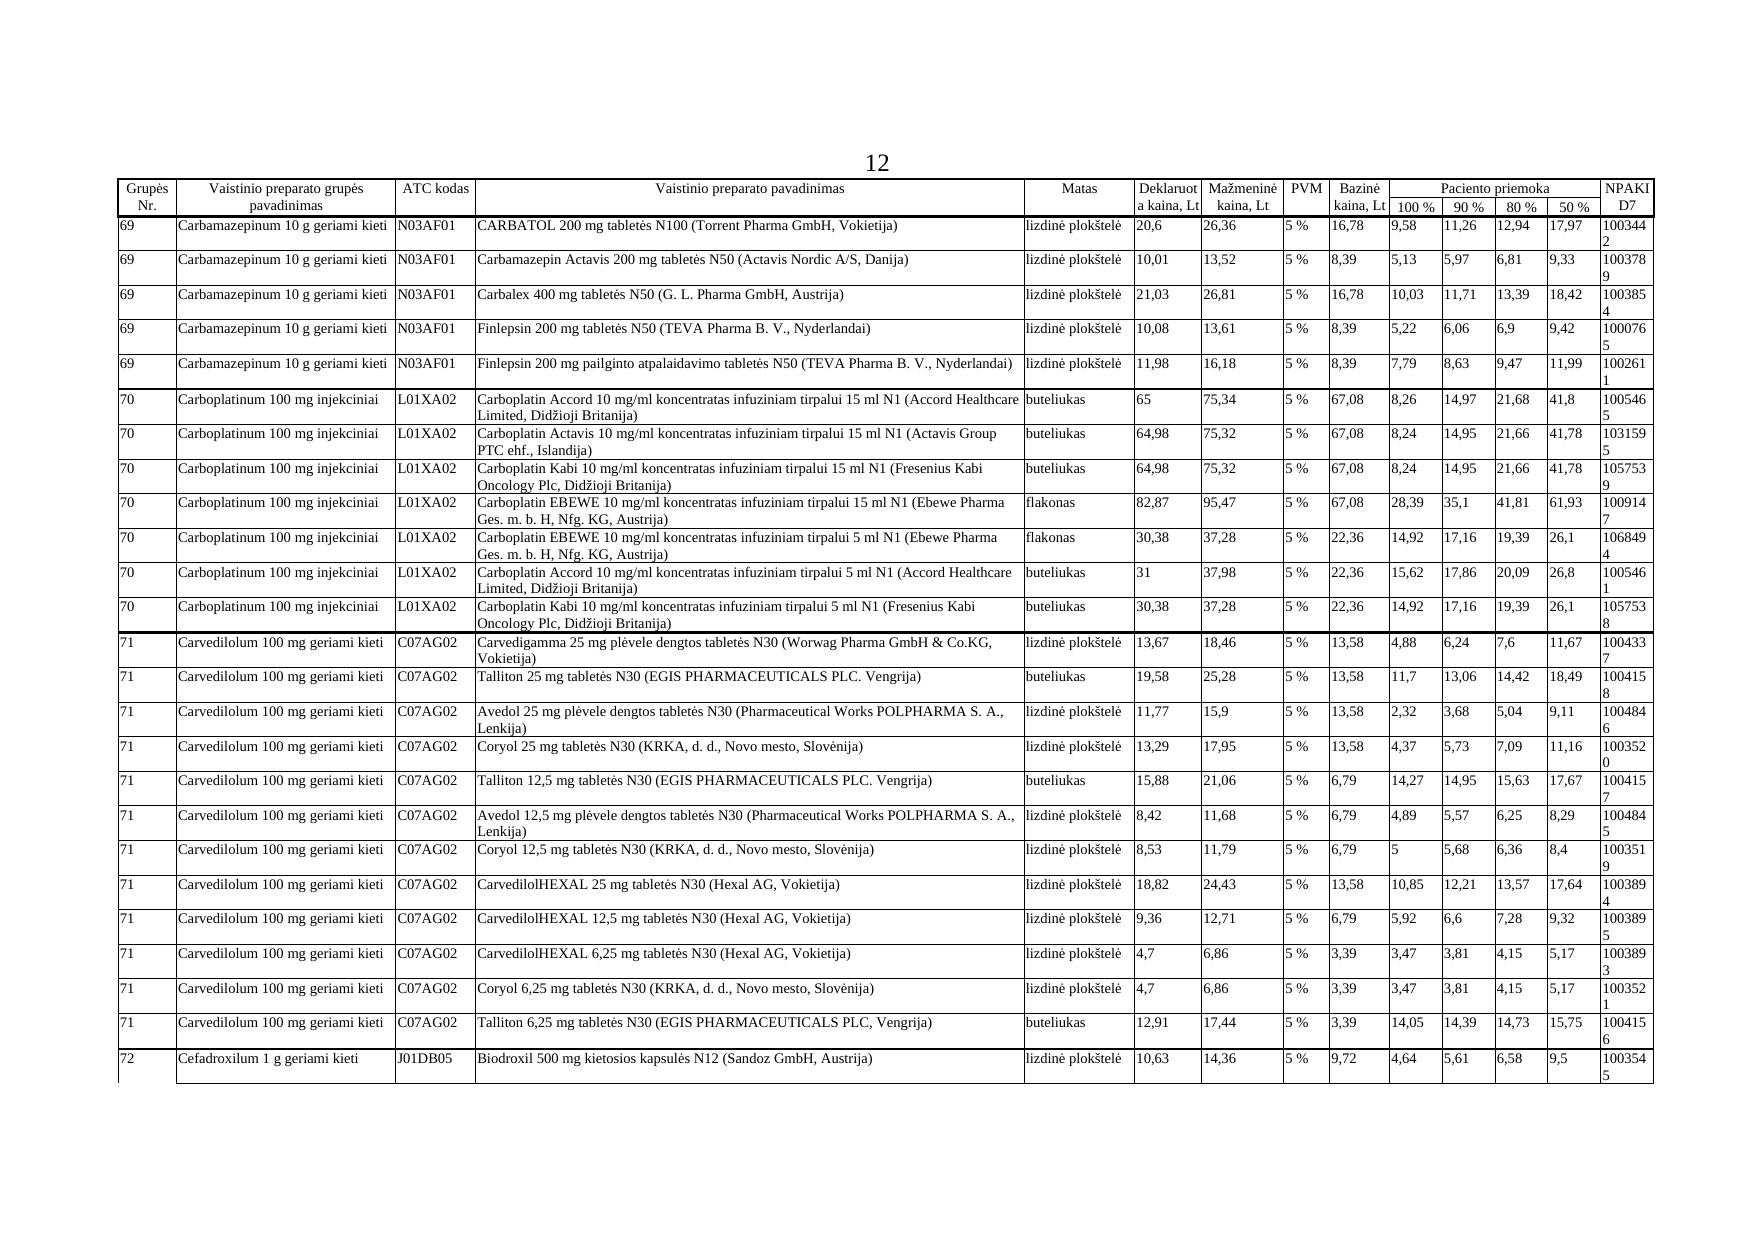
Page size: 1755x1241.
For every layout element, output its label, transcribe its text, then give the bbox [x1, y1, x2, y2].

table_cell 9,47 [1496, 355, 1547, 388]
table_cell L01XA02 [396, 494, 475, 528]
table_header Matas [1025, 180, 1134, 215]
table_cell 9,5 [1548, 1050, 1600, 1083]
table_cell C07AG02 [396, 945, 475, 978]
table_cell 22,36 [1330, 598, 1389, 631]
table_cell 9,72 [1330, 1050, 1389, 1083]
table_cell Carboplatin Accord 10 mg/ml koncentratas infuziniam tirpalui 5 ml N1 (Accord Healthcare Limited, Didžioji Britanija) [476, 563, 1024, 597]
table_cell lizdinė plokštelė [1025, 286, 1134, 319]
table_cell 13,29 [1135, 737, 1201, 771]
table_cell 11,26 [1443, 218, 1495, 250]
table_cell 3,81 [1443, 979, 1495, 1013]
table_cell 5 % [1284, 876, 1329, 909]
table_cell 13,58 [1330, 737, 1389, 771]
table_cell Carboplatinum 100 mg injekciniai [177, 425, 395, 458]
table_cell 67,08 [1330, 494, 1389, 528]
table_cell Talliton 6,25 mg tabletės N30 (EGIS PHARMACEUTICALS PLC, Vengrija) [476, 1014, 1024, 1047]
table_cell 8,39 [1330, 251, 1389, 284]
table_cell 4,15 [1496, 979, 1547, 1013]
table_cell buteliukas [1025, 460, 1134, 493]
table_cell 30,38 [1135, 529, 1201, 562]
table_cell lizdinė plokštelė [1025, 841, 1134, 874]
table_cell 6,79 [1330, 772, 1389, 805]
table_cell 15,9 [1202, 703, 1283, 736]
table_cell 6,58 [1496, 1050, 1547, 1083]
table_cell Finlepsin 200 mg pailginto atpalaidavimo tabletės N50 (TEVA Pharma B. V., Nyderlandai) [476, 355, 1024, 388]
table_cell flakonas [1025, 529, 1134, 562]
table_cell 5 % [1284, 979, 1329, 1013]
table_cell 14,27 [1390, 772, 1442, 805]
table_cell 17,16 [1443, 598, 1495, 631]
table_cell 26,1 [1548, 529, 1600, 562]
table_cell Coryol 6,25 mg tabletės N30 (KRKA, d. d., Novo mesto, Slovėnija) [476, 979, 1024, 1013]
table_cell 1004157 [1601, 772, 1653, 805]
table_cell 14,92 [1390, 529, 1442, 562]
table_cell 12,71 [1202, 910, 1283, 944]
table_cell 6,86 [1202, 945, 1283, 978]
table_cell C07AG02 [396, 634, 475, 667]
table_cell 70 [119, 529, 176, 562]
table_cell 5 % [1284, 772, 1329, 805]
table_cell lizdinė plokštelė [1025, 355, 1134, 388]
table_cell 16,78 [1330, 218, 1389, 250]
table_cell 5 % [1284, 390, 1329, 424]
table_cell 5 % [1284, 563, 1329, 597]
table_cell 5 % [1284, 425, 1329, 458]
table_header Vaistinio preparato grupės pavadinimas [177, 180, 395, 215]
table_cell 64,98 [1135, 460, 1201, 493]
table_cell N03AF01 [396, 320, 475, 354]
table_cell 5,97 [1443, 251, 1495, 284]
table_cell Carvedilolum 100 mg geriami kieti [177, 668, 395, 702]
table_cell lizdinė plokštelė [1025, 320, 1134, 354]
table_cell C07AG02 [396, 772, 475, 805]
table_cell 1003895 [1601, 910, 1653, 944]
table_cell 13,52 [1202, 251, 1283, 284]
table_cell J01DB05 [396, 1050, 475, 1083]
table_cell 18,82 [1135, 876, 1201, 909]
table_cell 1003854 [1601, 286, 1653, 319]
table_cell Carbamazepinum 10 g geriami kieti [177, 355, 395, 388]
table_cell 5 % [1284, 218, 1329, 250]
table_cell 26,8 [1548, 563, 1600, 597]
table_cell 95,47 [1202, 494, 1283, 528]
table_cell 5,13 [1390, 251, 1442, 284]
table_cell 1004158 [1601, 668, 1653, 702]
table_cell 13,58 [1330, 668, 1389, 702]
table_cell 13,39 [1496, 286, 1547, 319]
table_cell Carboplatin Actavis 10 mg/ml koncentratas infuziniam tirpalui 15 ml N1 (Actavis Group PTC ehf., Islandija) [476, 425, 1024, 458]
table_cell 19,39 [1496, 598, 1547, 631]
table_cell 15,75 [1548, 1014, 1600, 1047]
table_cell 1003519 [1601, 841, 1653, 874]
table_cell 71 [119, 979, 176, 1013]
table_cell 75,34 [1202, 390, 1283, 424]
table_cell 17,95 [1202, 737, 1283, 771]
table_cell 10,63 [1135, 1050, 1201, 1083]
table_cell Carvedilolum 100 mg geriami kieti [177, 910, 395, 944]
table_cell Coryol 25 mg tabletės N30 (KRKA, d. d., Novo mesto, Slovėnija) [476, 737, 1024, 771]
table_cell 5,22 [1390, 320, 1442, 354]
table_cell 1068494 [1601, 529, 1653, 562]
table_cell Carvedilolum 100 mg geriami kieti [177, 1014, 395, 1047]
table_cell 69 [119, 218, 176, 250]
table_cell 67,08 [1330, 425, 1389, 458]
table_header PVM [1284, 180, 1329, 215]
table_cell 1003521 [1601, 979, 1653, 1013]
table_cell Carboplatinum 100 mg injekciniai [177, 563, 395, 597]
table_cell 21,68 [1496, 390, 1547, 424]
table_cell 1003545 [1601, 1050, 1653, 1083]
table_cell 71 [119, 703, 176, 736]
table_cell 41,81 [1496, 494, 1547, 528]
table_cell 21,03 [1135, 286, 1201, 319]
table_cell buteliukas [1025, 668, 1134, 702]
table_cell 8,29 [1548, 806, 1600, 840]
table_cell 20,09 [1496, 563, 1547, 597]
table_cell 3,39 [1330, 1014, 1389, 1047]
table_cell Carboplatinum 100 mg injekciniai [177, 494, 395, 528]
table_cell 9,42 [1548, 320, 1600, 354]
table_cell L01XA02 [396, 563, 475, 597]
table_cell 75,32 [1202, 425, 1283, 458]
table_header Mažmeninė kaina, Lt [1202, 180, 1283, 215]
table_cell 4,88 [1390, 634, 1442, 667]
table_cell 71 [119, 737, 176, 771]
table_cell 5 % [1284, 1050, 1329, 1083]
table_cell 72 [119, 1050, 176, 1083]
table_cell 7,6 [1496, 634, 1547, 667]
table_cell 8,42 [1135, 806, 1201, 840]
table_cell Carboplatin EBEWE 10 mg/ml koncentratas infuziniam tirpalui 5 ml N1 (Ebewe Pharma Ges. m. b. H, Nfg. KG, Austrija) [476, 529, 1024, 562]
table_cell 6,81 [1496, 251, 1547, 284]
table_cell 37,28 [1202, 529, 1283, 562]
table_cell 18,42 [1548, 286, 1600, 319]
table_cell 80 % [1496, 198, 1547, 215]
table_cell buteliukas [1025, 1014, 1134, 1047]
table_cell 71 [119, 668, 176, 702]
table_cell 5 % [1284, 841, 1329, 874]
table_cell C07AG02 [396, 841, 475, 874]
table_cell 4,7 [1135, 945, 1201, 978]
table_cell Carbalex 400 mg tabletės N50 (G. L. Pharma GmbH, Austrija) [476, 286, 1024, 319]
table_cell 70 [119, 460, 176, 493]
table_cell 17,67 [1548, 772, 1600, 805]
table_cell 82,87 [1135, 494, 1201, 528]
table_cell 8,53 [1135, 841, 1201, 874]
table_cell 50 % [1548, 198, 1600, 215]
table_cell 17,86 [1443, 563, 1495, 597]
table_cell 15,88 [1135, 772, 1201, 805]
table_cell Talliton 25 mg tabletės N30 (EGIS PHARMACEUTICALS PLC. Vengrija) [476, 668, 1024, 702]
table_cell Carvedilolum 100 mg geriami kieti [177, 806, 395, 840]
table_cell CarvedilolHEXAL 6,25 mg tabletės N30 (Hexal AG, Vokietija) [476, 945, 1024, 978]
table_cell Carvedigamma 25 mg plėvele dengtos tabletės N30 (Worwag Pharma GmbH & Co.KG, Vokietija) [476, 634, 1024, 667]
table_cell 41,78 [1548, 425, 1600, 458]
table_cell 5 % [1284, 494, 1329, 528]
table_cell 1002611 [1601, 355, 1653, 388]
table_cell lizdinė plokštelė [1025, 1050, 1134, 1083]
table_cell 9,36 [1135, 910, 1201, 944]
table_cell 1004337 [1601, 634, 1653, 667]
table_cell 1004845 [1601, 806, 1653, 840]
table_cell 5 % [1284, 320, 1329, 354]
table_cell 70 [119, 390, 176, 424]
table_cell 5 % [1284, 945, 1329, 978]
table_cell 12,94 [1496, 218, 1547, 250]
table_cell 11,7 [1390, 668, 1442, 702]
table_cell 71 [119, 634, 176, 667]
table_cell 26,1 [1548, 598, 1600, 631]
table_cell Carboplatin Kabi 10 mg/ml koncentratas infuziniam tirpalui 5 ml N1 (Fresenius Kabi Oncology Plc, Didžioji Britanija) [476, 598, 1024, 631]
table_cell 71 [119, 945, 176, 978]
table_cell Carboplatin Kabi 10 mg/ml koncentratas infuziniam tirpalui 15 ml N1 (Fresenius Kabi Oncology Plc, Didžioji Britanija) [476, 460, 1024, 493]
table_cell 16,18 [1202, 355, 1283, 388]
table_cell Carbamazepinum 10 g geriami kieti [177, 320, 395, 354]
table_cell 5 % [1284, 703, 1329, 736]
table_cell 1003520 [1601, 737, 1653, 771]
table_cell 18,49 [1548, 668, 1600, 702]
table_cell 5,61 [1443, 1050, 1495, 1083]
table_cell 5,04 [1496, 703, 1547, 736]
table_cell 19,58 [1135, 668, 1201, 702]
table_cell lizdinė plokštelė [1025, 737, 1134, 771]
table_cell lizdinė plokštelė [1025, 251, 1134, 284]
table_cell L01XA02 [396, 598, 475, 631]
table_cell 41,8 [1548, 390, 1600, 424]
table_cell 13,67 [1135, 634, 1201, 667]
table_cell 11,71 [1443, 286, 1495, 319]
table_cell 31 [1135, 563, 1201, 597]
table_cell 14,73 [1496, 1014, 1547, 1047]
table_cell 14,95 [1443, 772, 1495, 805]
table_cell 65 [1135, 390, 1201, 424]
table_header Grupės Nr. [119, 180, 176, 215]
table_cell Carvedilolum 100 mg geriami kieti [177, 876, 395, 909]
table_cell 8,39 [1330, 355, 1389, 388]
table_cell lizdinė plokštelė [1025, 218, 1134, 250]
table_cell 17,44 [1202, 1014, 1283, 1047]
table_cell 14,36 [1202, 1050, 1283, 1083]
table_cell 10,03 [1390, 286, 1442, 319]
table_cell 67,08 [1330, 460, 1389, 493]
table_cell Carvedilolum 100 mg geriami kieti [177, 945, 395, 978]
table_cell 13,57 [1496, 876, 1547, 909]
table_cell 28,39 [1390, 494, 1442, 528]
table_cell 14,39 [1443, 1014, 1495, 1047]
table_cell 5 % [1284, 598, 1329, 631]
table_cell 14,92 [1390, 598, 1442, 631]
table_cell 75,32 [1202, 460, 1283, 493]
table_cell 1031595 [1601, 425, 1653, 458]
table_cell 10,08 [1135, 320, 1201, 354]
table_cell 17,64 [1548, 876, 1600, 909]
table_cell Avedol 25 mg plėvele dengtos tabletės N30 (Pharmaceutical Works POLPHARMA S. A., Lenkija) [476, 703, 1024, 736]
table_cell 71 [119, 806, 176, 840]
table_cell 5 % [1284, 634, 1329, 667]
table_cell 13,58 [1330, 634, 1389, 667]
table_cell 8,26 [1390, 390, 1442, 424]
table_cell 1057538 [1601, 598, 1653, 631]
table_cell 3,39 [1330, 979, 1389, 1013]
table_cell 6,9 [1496, 320, 1547, 354]
table_cell 26,81 [1202, 286, 1283, 319]
table_cell Carvedilolum 100 mg geriami kieti [177, 841, 395, 874]
table_cell 70 [119, 563, 176, 597]
table_cell 5 % [1284, 668, 1329, 702]
table_cell 100 % [1390, 198, 1442, 215]
table_cell C07AG02 [396, 979, 475, 1013]
table_cell 3,47 [1390, 945, 1442, 978]
table_cell 11,67 [1548, 634, 1600, 667]
table_cell 90 % [1443, 198, 1495, 215]
table_cell CarvedilolHEXAL 12,5 mg tabletės N30 (Hexal AG, Vokietija) [476, 910, 1024, 944]
table_cell 3,39 [1330, 945, 1389, 978]
table_cell 13,06 [1443, 668, 1495, 702]
table_cell 5 % [1284, 251, 1329, 284]
table_cell 5,92 [1390, 910, 1442, 944]
table_cell 1005461 [1601, 563, 1653, 597]
table_cell 5,57 [1443, 806, 1495, 840]
table_cell 71 [119, 876, 176, 909]
table_cell 7,28 [1496, 910, 1547, 944]
table_cell 14,97 [1443, 390, 1495, 424]
table_header Deklaruota kaina, Lt [1135, 180, 1201, 215]
table_cell 8,24 [1390, 425, 1442, 458]
table_cell 11,79 [1202, 841, 1283, 874]
table_cell lizdinė plokštelė [1025, 703, 1134, 736]
table_cell 4,15 [1496, 945, 1547, 978]
table_cell 35,1 [1443, 494, 1495, 528]
table_cell 5,17 [1548, 979, 1600, 1013]
table_cell 18,46 [1202, 634, 1283, 667]
table_cell 13,61 [1202, 320, 1283, 354]
table_cell 22,36 [1330, 529, 1389, 562]
table_cell 71 [119, 772, 176, 805]
table_cell 37,28 [1202, 598, 1283, 631]
table_cell 21,66 [1496, 460, 1547, 493]
table_cell 6,24 [1443, 634, 1495, 667]
table_cell L01XA02 [396, 529, 475, 562]
table_cell 4,7 [1135, 979, 1201, 1013]
table_cell 14,42 [1496, 668, 1547, 702]
table_cell 9,11 [1548, 703, 1600, 736]
table_cell 1003894 [1601, 876, 1653, 909]
table_cell Carboplatin EBEWE 10 mg/ml koncentratas infuziniam tirpalui 15 ml N1 (Ebewe Pharma Ges. m. b. H, Nfg. KG, Austrija) [476, 494, 1024, 528]
table_cell C07AG02 [396, 910, 475, 944]
table_cell lizdinė plokštelė [1025, 634, 1134, 667]
table_cell 6,79 [1330, 841, 1389, 874]
table_cell 21,06 [1202, 772, 1283, 805]
table_cell L01XA02 [396, 390, 475, 424]
table_cell C07AG02 [396, 737, 475, 771]
table_cell flakonas [1025, 494, 1134, 528]
table_cell 1000765 [1601, 320, 1653, 354]
table_cell Carboplatin Accord 10 mg/ml koncentratas infuziniam tirpalui 15 ml N1 (Accord Healthcare Limited, Didžioji Britanija) [476, 390, 1024, 424]
table_cell 4,64 [1390, 1050, 1442, 1083]
table_cell Carvedilolum 100 mg geriami kieti [177, 737, 395, 771]
table_cell 3,81 [1443, 945, 1495, 978]
table_cell 71 [119, 1014, 176, 1047]
table_cell 1004846 [1601, 703, 1653, 736]
table_cell 71 [119, 910, 176, 944]
table_cell 5,68 [1443, 841, 1495, 874]
table_cell 8,63 [1443, 355, 1495, 388]
table_cell lizdinė plokštelė [1025, 910, 1134, 944]
table_cell 14,95 [1443, 425, 1495, 458]
table_cell Carvedilolum 100 mg geriami kieti [177, 703, 395, 736]
table_cell Carvedilolum 100 mg geriami kieti [177, 979, 395, 1013]
table_cell 30,38 [1135, 598, 1201, 631]
table_cell 7,79 [1390, 355, 1442, 388]
table_cell N03AF01 [396, 218, 475, 250]
table_cell 5 % [1284, 529, 1329, 562]
table_cell 12,91 [1135, 1014, 1201, 1047]
table_cell 1003789 [1601, 251, 1653, 284]
table_cell 1005465 [1601, 390, 1653, 424]
table_cell 25,28 [1202, 668, 1283, 702]
table_cell 69 [119, 355, 176, 388]
table_cell 69 [119, 251, 176, 284]
table_cell L01XA02 [396, 460, 475, 493]
table_cell 6,36 [1496, 841, 1547, 874]
table_cell 13,58 [1330, 703, 1389, 736]
table_cell 13,58 [1330, 876, 1389, 909]
table_cell 21,66 [1496, 425, 1547, 458]
table_cell buteliukas [1025, 563, 1134, 597]
table_cell CarvedilolHEXAL 25 mg tabletės N30 (Hexal AG, Vokietija) [476, 876, 1024, 909]
table_cell Coryol 12,5 mg tabletės N30 (KRKA, d. d., Novo mesto, Slovėnija) [476, 841, 1024, 874]
table_cell N03AF01 [396, 251, 475, 284]
table_cell 8,4 [1548, 841, 1600, 874]
table_cell 70 [119, 425, 176, 458]
table_cell 7,09 [1496, 737, 1547, 771]
table_cell Talliton 12,5 mg tabletės N30 (EGIS PHARMACEUTICALS PLC. Vengrija) [476, 772, 1024, 805]
table_cell Carvedilolum 100 mg geriami kieti [177, 772, 395, 805]
table_cell 1003442 [1601, 218, 1653, 250]
table_cell 5 [1390, 841, 1442, 874]
table_cell lizdinė plokštelė [1025, 945, 1134, 978]
table_cell Carboplatinum 100 mg injekciniai [177, 529, 395, 562]
table_cell lizdinė plokštelė [1025, 806, 1134, 840]
table_cell 15,63 [1496, 772, 1547, 805]
table_cell 5 % [1284, 286, 1329, 319]
table_cell 5 % [1284, 460, 1329, 493]
table_cell 70 [119, 598, 176, 631]
table_cell 61,93 [1548, 494, 1600, 528]
table_cell Carbamazepinum 10 g geriami kieti [177, 218, 395, 250]
table_cell buteliukas [1025, 598, 1134, 631]
table_cell 71 [119, 841, 176, 874]
table_cell 17,16 [1443, 529, 1495, 562]
table_cell 17,97 [1548, 218, 1600, 250]
table_cell 26,36 [1202, 218, 1283, 250]
table_cell 22,36 [1330, 563, 1389, 597]
table_cell 9,58 [1390, 218, 1442, 250]
table_cell lizdinė plokštelė [1025, 979, 1134, 1013]
table_cell 5 % [1284, 1014, 1329, 1047]
table_cell 15,62 [1390, 563, 1442, 597]
table_cell 11,99 [1548, 355, 1600, 388]
table_cell Carvedilolum 100 mg geriami kieti [177, 634, 395, 667]
table_cell 6,79 [1330, 806, 1389, 840]
table_cell C07AG02 [396, 876, 475, 909]
table_cell Cefadroxilum 1 g geriami kieti [177, 1050, 395, 1083]
table_cell 9,33 [1548, 251, 1600, 284]
table_header NPAKID7 [1601, 180, 1653, 215]
table_cell 10,85 [1390, 876, 1442, 909]
table_cell 1003893 [1601, 945, 1653, 978]
table_cell 41,78 [1548, 460, 1600, 493]
table_cell C07AG02 [396, 1014, 475, 1047]
table_cell CARBATOL 200 mg tabletės N100 (Torrent Pharma GmbH, Vokietija) [476, 218, 1024, 250]
table_cell 8,24 [1390, 460, 1442, 493]
table_cell Avedol 12,5 mg plėvele dengtos tabletės N30 (Pharmaceutical Works POLPHARMA S. A., Lenkija) [476, 806, 1024, 840]
table_cell 19,39 [1496, 529, 1547, 562]
table_cell Finlepsin 200 mg tabletės N50 (TEVA Pharma B. V., Nyderlandai) [476, 320, 1024, 354]
table_cell 69 [119, 320, 176, 354]
table_cell 11,16 [1548, 737, 1600, 771]
table_cell Carbamazepinum 10 g geriami kieti [177, 251, 395, 284]
table_cell Carboplatinum 100 mg injekciniai [177, 598, 395, 631]
table_cell 4,37 [1390, 737, 1442, 771]
table_header ATC kodas [396, 180, 475, 215]
table_cell buteliukas [1025, 425, 1134, 458]
table_header Vaistinio preparato pavadinimas [476, 180, 1024, 215]
table_cell 14,05 [1390, 1014, 1442, 1047]
table_cell lizdinė plokštelė [1025, 876, 1134, 909]
table_cell Carboplatinum 100 mg injekciniai [177, 390, 395, 424]
table_cell C07AG02 [396, 703, 475, 736]
table_cell 4,89 [1390, 806, 1442, 840]
table_cell 5 % [1284, 910, 1329, 944]
table_cell C07AG02 [396, 668, 475, 702]
table_cell 1057539 [1601, 460, 1653, 493]
table_cell 11,98 [1135, 355, 1201, 388]
table_cell 5 % [1284, 806, 1329, 840]
table_cell Biodroxil 500 mg kietosios kapsulės N12 (Sandoz GmbH, Austrija) [476, 1050, 1024, 1083]
table_header Paciento priemoka [1390, 180, 1600, 197]
table_cell 64,98 [1135, 425, 1201, 458]
table_cell 20,6 [1135, 218, 1201, 250]
table_cell buteliukas [1025, 772, 1134, 805]
table_cell C07AG02 [396, 806, 475, 840]
table_cell 14,95 [1443, 460, 1495, 493]
table_cell N03AF01 [396, 286, 475, 319]
table_cell 2,32 [1390, 703, 1442, 736]
table_cell 5,73 [1443, 737, 1495, 771]
table_cell 6,25 [1496, 806, 1547, 840]
table_cell 12,21 [1443, 876, 1495, 909]
table_cell 8,39 [1330, 320, 1389, 354]
table_cell 9,32 [1548, 910, 1600, 944]
table_cell Carboplatinum 100 mg injekciniai [177, 460, 395, 493]
table_cell 6,86 [1202, 979, 1283, 1013]
table_cell 1009147 [1601, 494, 1653, 528]
table_cell 5,17 [1548, 945, 1600, 978]
table_cell 11,68 [1202, 806, 1283, 840]
table_cell buteliukas [1025, 390, 1134, 424]
table_cell 67,08 [1330, 390, 1389, 424]
table_cell 3,68 [1443, 703, 1495, 736]
table_cell L01XA02 [396, 425, 475, 458]
table_cell 1004156 [1601, 1014, 1653, 1047]
table_cell 6,6 [1443, 910, 1495, 944]
table_cell 5 % [1284, 737, 1329, 771]
table_cell 11,77 [1135, 703, 1201, 736]
table_header Bazinė kaina, Lt [1330, 180, 1389, 215]
table_cell 10,01 [1135, 251, 1201, 284]
table_cell 5 % [1284, 355, 1329, 388]
table_cell N03AF01 [396, 355, 475, 388]
table_cell 16,78 [1330, 286, 1389, 319]
table_cell Carbamazepinum 10 g geriami kieti [177, 286, 395, 319]
table_cell 3,47 [1390, 979, 1442, 1013]
table_cell Carbamazepin Actavis 200 mg tabletės N50 (Actavis Nordic A/S, Danija) [476, 251, 1024, 284]
table_cell 70 [119, 494, 176, 528]
table_cell 6,06 [1443, 320, 1495, 354]
table_cell 24,43 [1202, 876, 1283, 909]
table_cell 69 [119, 286, 176, 319]
table_cell 6,79 [1330, 910, 1389, 944]
table_cell 37,98 [1202, 563, 1283, 597]
